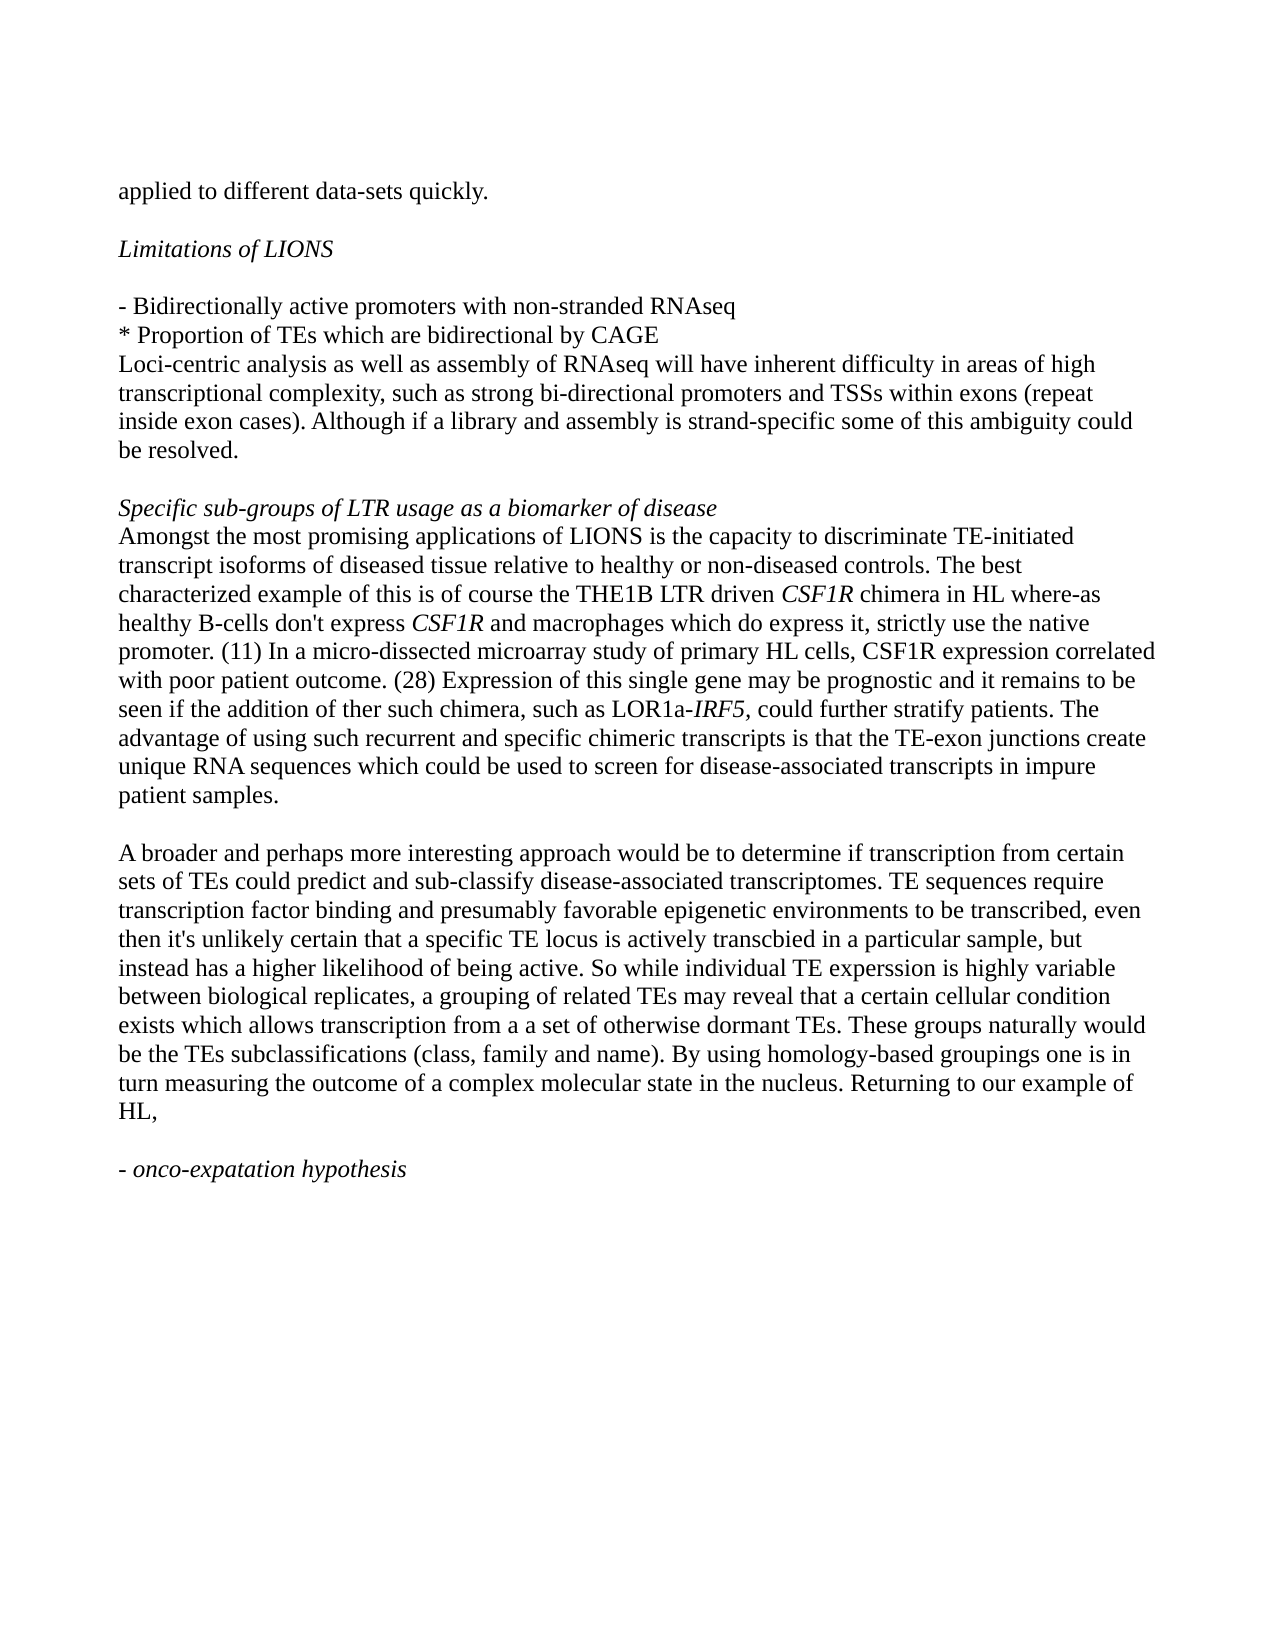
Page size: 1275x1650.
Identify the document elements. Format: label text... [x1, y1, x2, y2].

text - Bidirectionally active promoters with non-stranded RNAseq [118, 291, 1157, 320]
text A broader and perhaps more interesting approach would be to determine if transcription from certain sets of TEs could predict and sub-classify disease-associated transcriptomes. TE sequences require transcription factor binding and presumably favorable epigenetic environments to be transcribed, even then it's unlikely certain that a specific TE locus is actively transcbied in a particular sample, but instead has a higher likelihood of being active. So while individual TE experssion is highly variable between biological replicates, a grouping of related TEs may reveal that a certain cellular condition exists which allows transcription from a a set of otherwise dormant TEs. These groups naturally would be the TEs subclassifications (class, family and name). By using homology-based groupings one is in turn measuring the outcome of a complex molecular state in the nucleus. Returning to our example of HL, [118, 809, 1157, 1125]
text Limitations of LIONS [118, 234, 1157, 263]
text applied to different data-sets quickly. [118, 176, 1157, 205]
text * Proportion of TEs which are bidirectional by CAGE [118, 320, 1157, 349]
text - onco-expatation hypothesis [118, 1154, 1157, 1183]
text Specific sub-groups of LTR usage as a biomarker of disease [118, 493, 1157, 521]
text Amongst the most promising applications of LIONS is the capacity to discriminate TE-initiated transcript isoforms of diseased tissue relative to healthy or non-diseased controls. The best characterized example of this is of course the THE1B LTR driven CSF1R chimera in HL where-as healthy B-cells don't express CSF1R and macrophages which do express it, strictly use the native promoter. (11) In a micro-dissected microarray study of primary HL cells, CSF1R expression correlated with poor patient outcome. (28) Expression of this single gene may be prognostic and it remains to be seen if the addition of ther such chimera, such as LOR1a-IRF5, could further stratify patients. The advantage of using such recurrent and specific chimeric transcripts is that the TE-exon junctions create unique RNA sequences which could be used to screen for disease-associated transcripts in impure patient samples. [118, 521, 1157, 809]
text Loci-centric analysis as well as assembly of RNAseq will have inherent difficulty in areas of high transcriptional complexity, such as strong bi-directional promoters and TSSs within exons (repeat inside exon cases). Although if a library and assembly is strand-specific some of this ambiguity could be resolved. [118, 349, 1157, 464]
